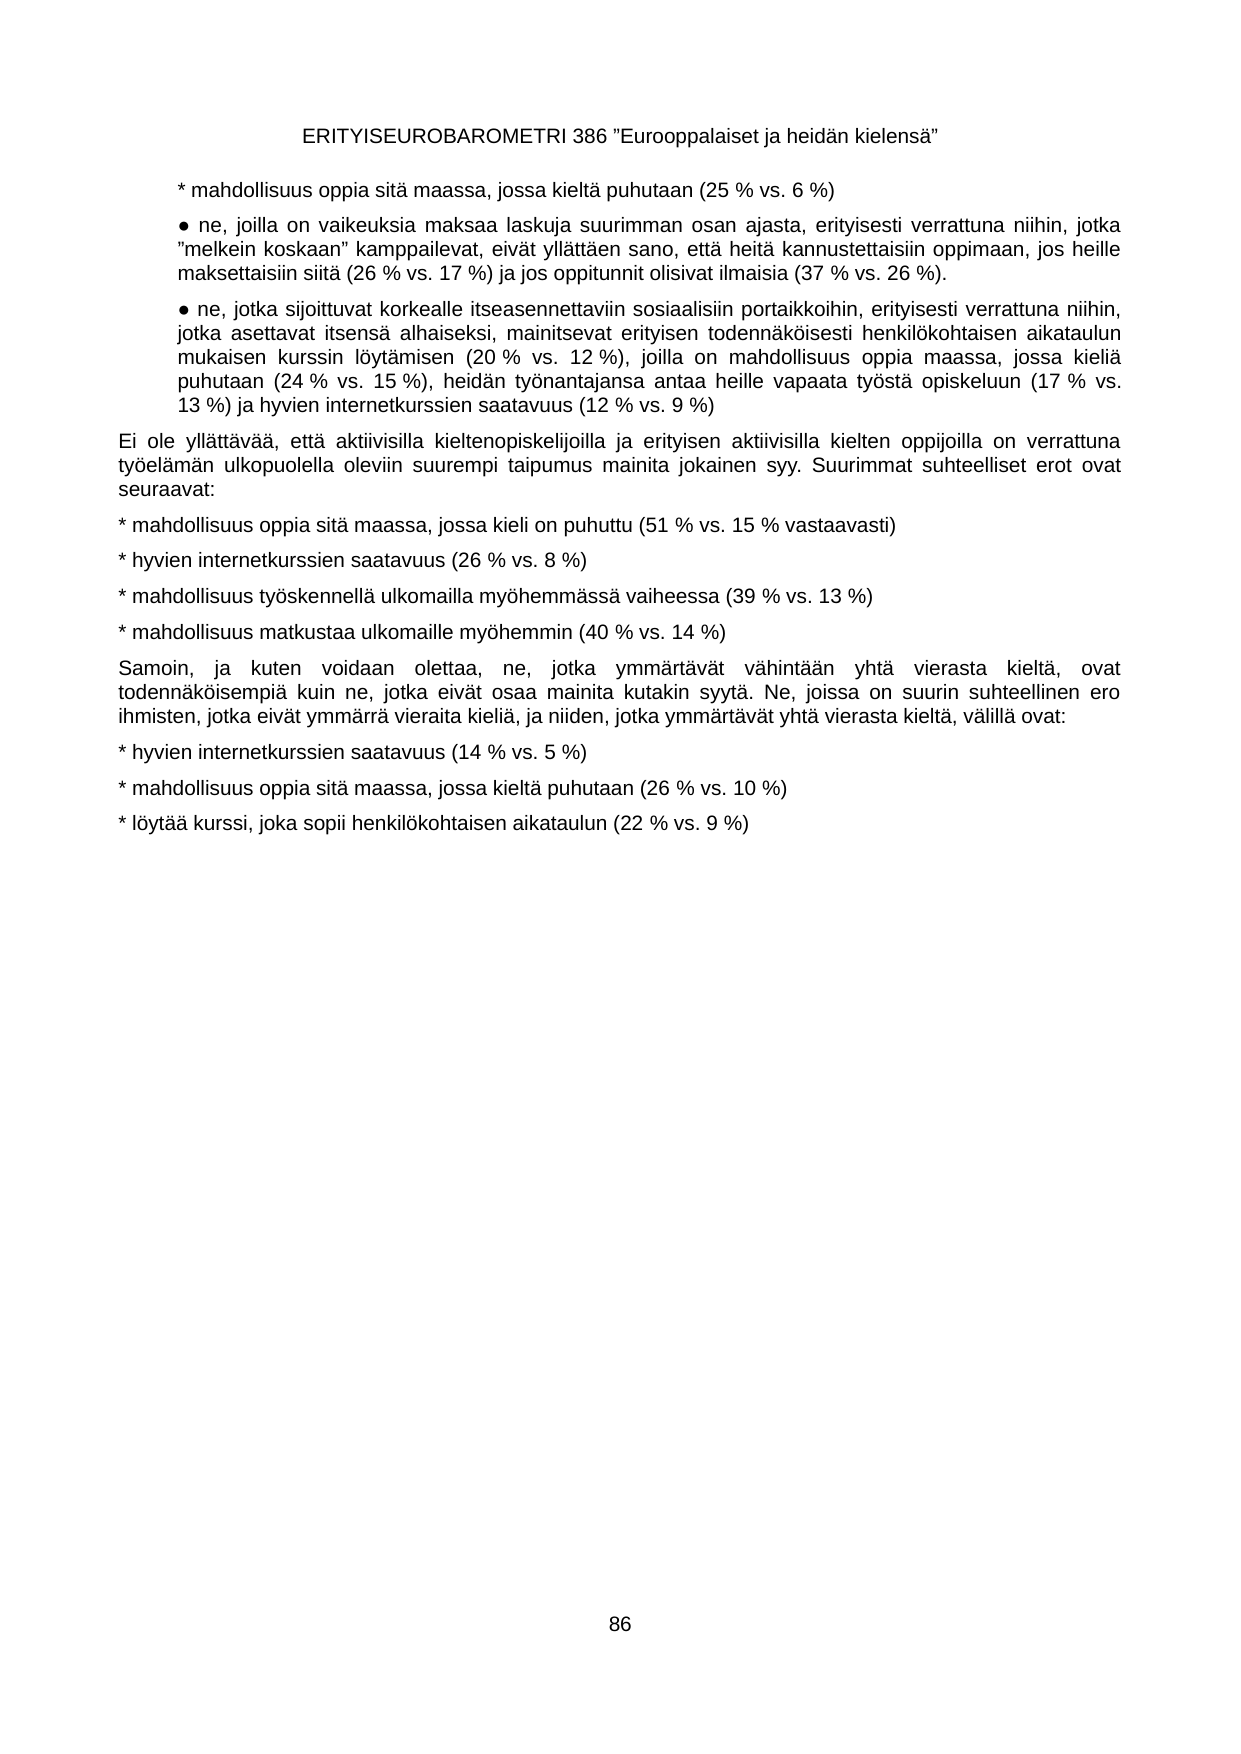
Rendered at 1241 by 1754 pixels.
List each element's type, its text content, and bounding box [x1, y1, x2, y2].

text * mahdollisuus työskennellä ulkomailla myöhemmässä vaiheessa (39 % vs. 13 %) [118, 584, 1122, 608]
text Ei ole yllättävää, että aktiivisilla kieltenopiskelijoilla ja erityisen aktiivisilla kielten oppijoilla on verrattuna työelämän ulkopuolella oleviin suurempi taipumus mainita jokainen syy. Suurimmat suhteelliset erot ovat seuraavat: [118, 429, 1122, 501]
text ● ne, jotka sijoittuvat korkealle itseasennettaviin sosiaalisiin portaikkoihin, erityisesti verrattuna niihin, jotka asettavat itsensä alhaiseksi, mainitsevat erityisen todennäköisesti henkilökohtaisen aikataulun mukaisen kurssin löytämisen (20 % vs. 12 %), joilla on mahdollisuus oppia maassa, jossa kieliä puhutaan (24 % vs. 15 %), heidän työnantajansa antaa heille vapaata työstä opiskeluun (17 % vs. 13 %) ja hyvien internetkurssien saatavuus (12 % vs. 9 %) [177, 297, 1122, 417]
text * mahdollisuus matkustaa ulkomaille myöhemmin (40 % vs. 14 %) [118, 620, 1122, 644]
text * mahdollisuus oppia sitä maassa, jossa kieltä puhutaan (26 % vs. 10 %) [118, 775, 1122, 799]
text ● ne, joilla on vaikeuksia maksaa laskuja suurimman osan ajasta, erityisesti verrattuna niihin, jotka ”melkein koskaan” kamppailevat, eivät yllättäen sano, että heitä kannustettaisiin oppimaan, jos heille maksettaisiin siitä (26 % vs. 17 %) ja jos oppitunnit olisivat ilmaisia (37 % vs. 26 %). [177, 213, 1122, 285]
text * mahdollisuus oppia sitä maassa, jossa kieltä puhutaan (25 % vs. 6 %) [177, 177, 1122, 201]
text * hyvien internetkurssien saatavuus (14 % vs. 5 %) [118, 739, 1122, 763]
text * mahdollisuus oppia sitä maassa, jossa kieli on puhuttu (51 % vs. 15 % vastaavasti) [118, 512, 1122, 536]
text * hyvien internetkurssien saatavuus (26 % vs. 8 %) [118, 548, 1122, 572]
text * löytää kurssi, joka sopii henkilökohtaisen aikataulun (22 % vs. 9 %) [118, 811, 1122, 835]
text Samoin, ja kuten voidaan olettaa, ne, jotka ymmärtävät vähintään yhtä vierasta kieltä, ovat todennäköisempiä kuin ne, jotka eivät osaa mainita kutakin syytä. Ne, joissa on suurin suhteellinen ero ihmisten, jotka eivät ymmärrä vieraita kieliä, ja niiden, jotka ymmärtävät yhtä vierasta kieltä, välillä ovat: [118, 656, 1122, 728]
